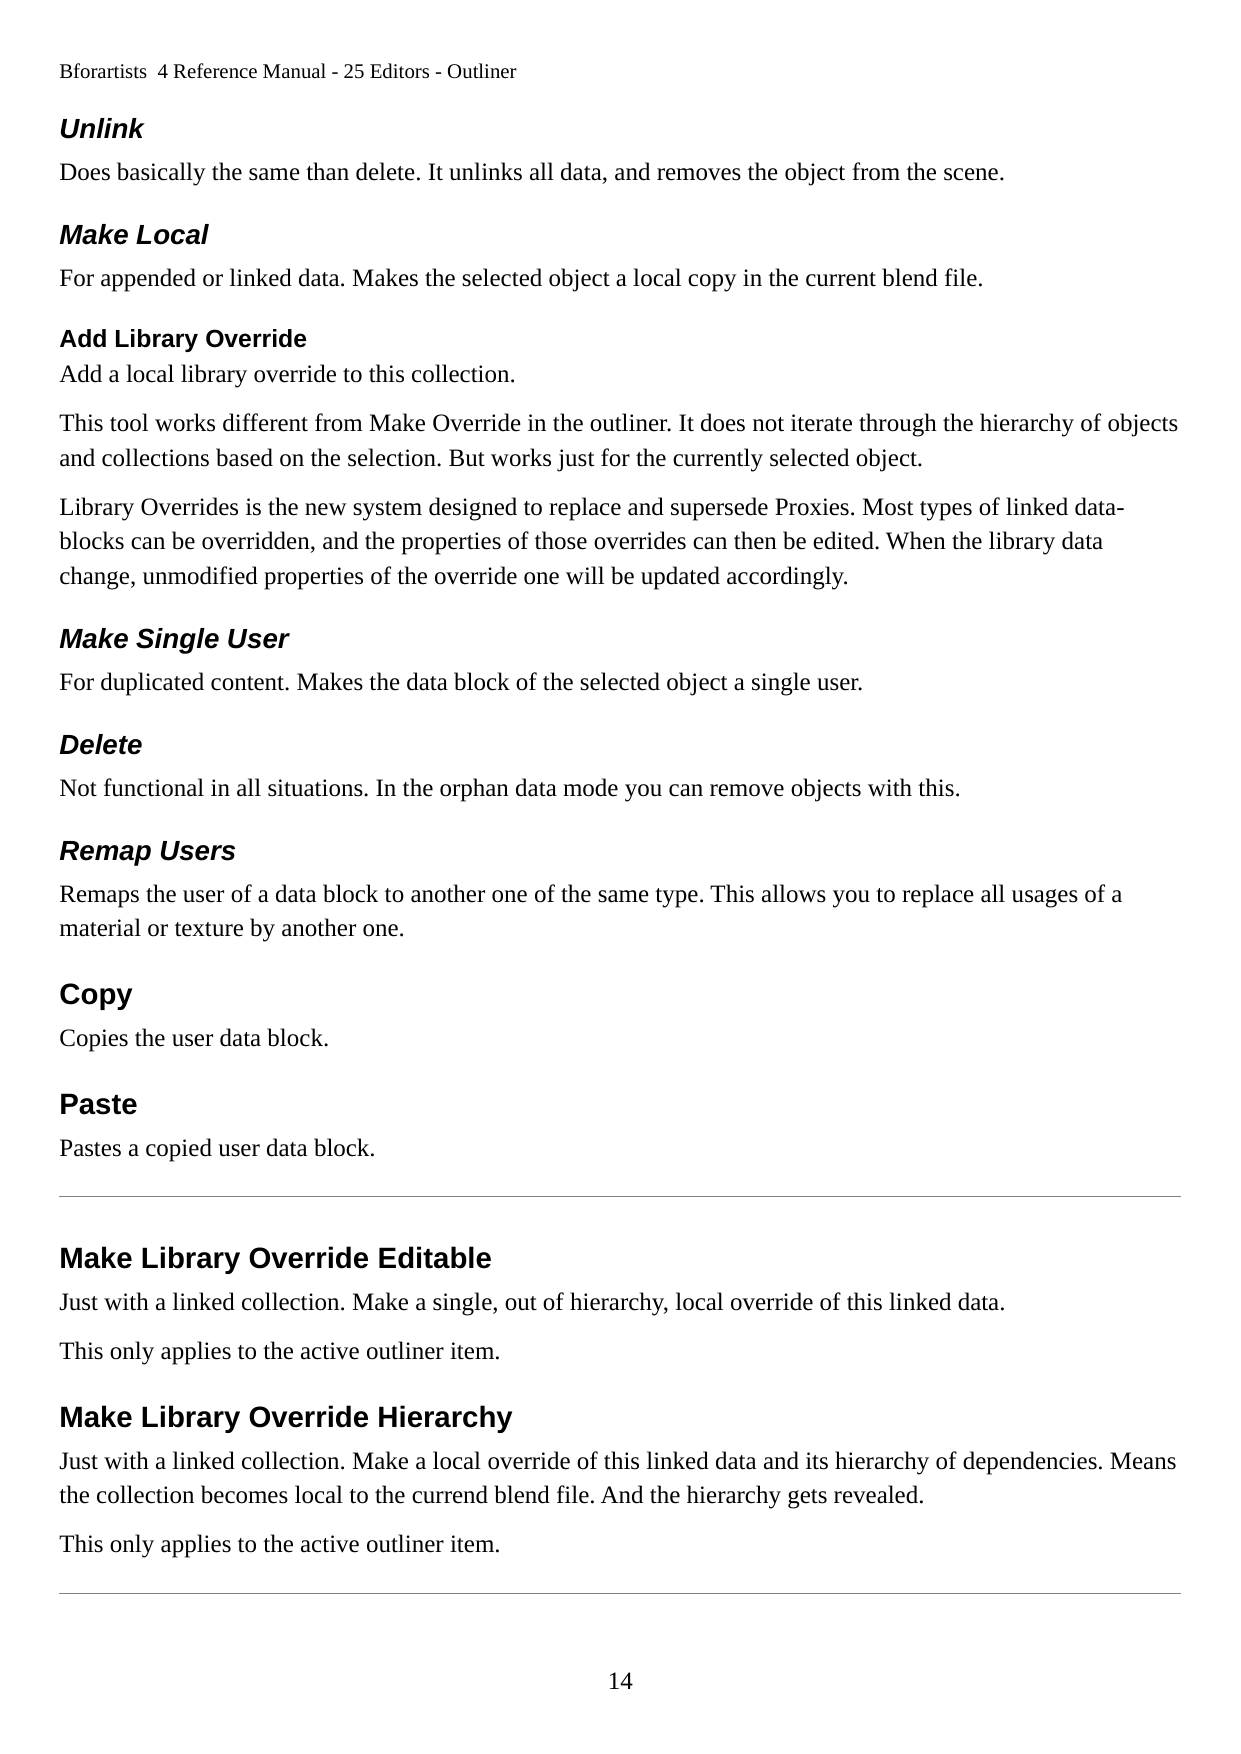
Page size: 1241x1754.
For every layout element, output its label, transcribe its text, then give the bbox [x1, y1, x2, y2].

subtitle Make Single User [59, 622, 1181, 654]
subtitle Copy [59, 977, 1181, 1011]
text Does basically the same than delete. It unlinks all data, and removes the object from the scene. [59, 157, 1181, 186]
subtitle Add Library Override [59, 324, 1181, 353]
text This only applies to the active outliner item. [59, 1336, 1181, 1365]
subtitle Make Library Override Editable [59, 1241, 1181, 1274]
text This tool works different from Make Override in the outliner. It does not iterate through the hierarchy of objects and collections based on the selection. But works just for the currently selected object. [59, 408, 1181, 472]
text Just with a linked collection. Make a local override of this linked data and its hierarchy of dependencies. Means the collection becomes local to the currend blend file. And the hierarchy gets revealed. [59, 1446, 1181, 1509]
text Remaps the user of a data block to another one of the same type. This allows you to replace all usages of a material or texture by another one. [59, 879, 1181, 942]
text For appended or linked data. Makes the selected object a local copy in the current blend file. [59, 263, 1181, 292]
text Pastes a copied user data block. [59, 1133, 1181, 1162]
text This only applies to the active outliner item. [59, 1529, 1181, 1558]
subtitle Paste [59, 1087, 1181, 1120]
text Library Overrides is the new system designed to replace and supersede Proxies. Most types of linked data-blocks can be overridden, and the properties of those overrides can then be edited. When the library data change, unmodified properties of the override one will be updated accordingly. [59, 492, 1181, 589]
subtitle Make Local [59, 218, 1181, 250]
text Copies the user data block. [59, 1023, 1181, 1052]
text Add a local library override to this collection. [59, 359, 1181, 388]
subtitle Remap Users [59, 834, 1181, 866]
subtitle Make Library Override Hierarchy [59, 1400, 1181, 1433]
text Not functional in all situations. In the orphan data mode you can remove objects with this. [59, 773, 1181, 801]
text Just with a linked collection. Make a single, out of hierarchy, local override of this linked data. [59, 1287, 1181, 1316]
text For duplicated content. Makes the data block of the selected object a single user. [59, 667, 1181, 696]
subtitle Unlink [59, 113, 1181, 144]
subtitle Delete [59, 728, 1181, 760]
